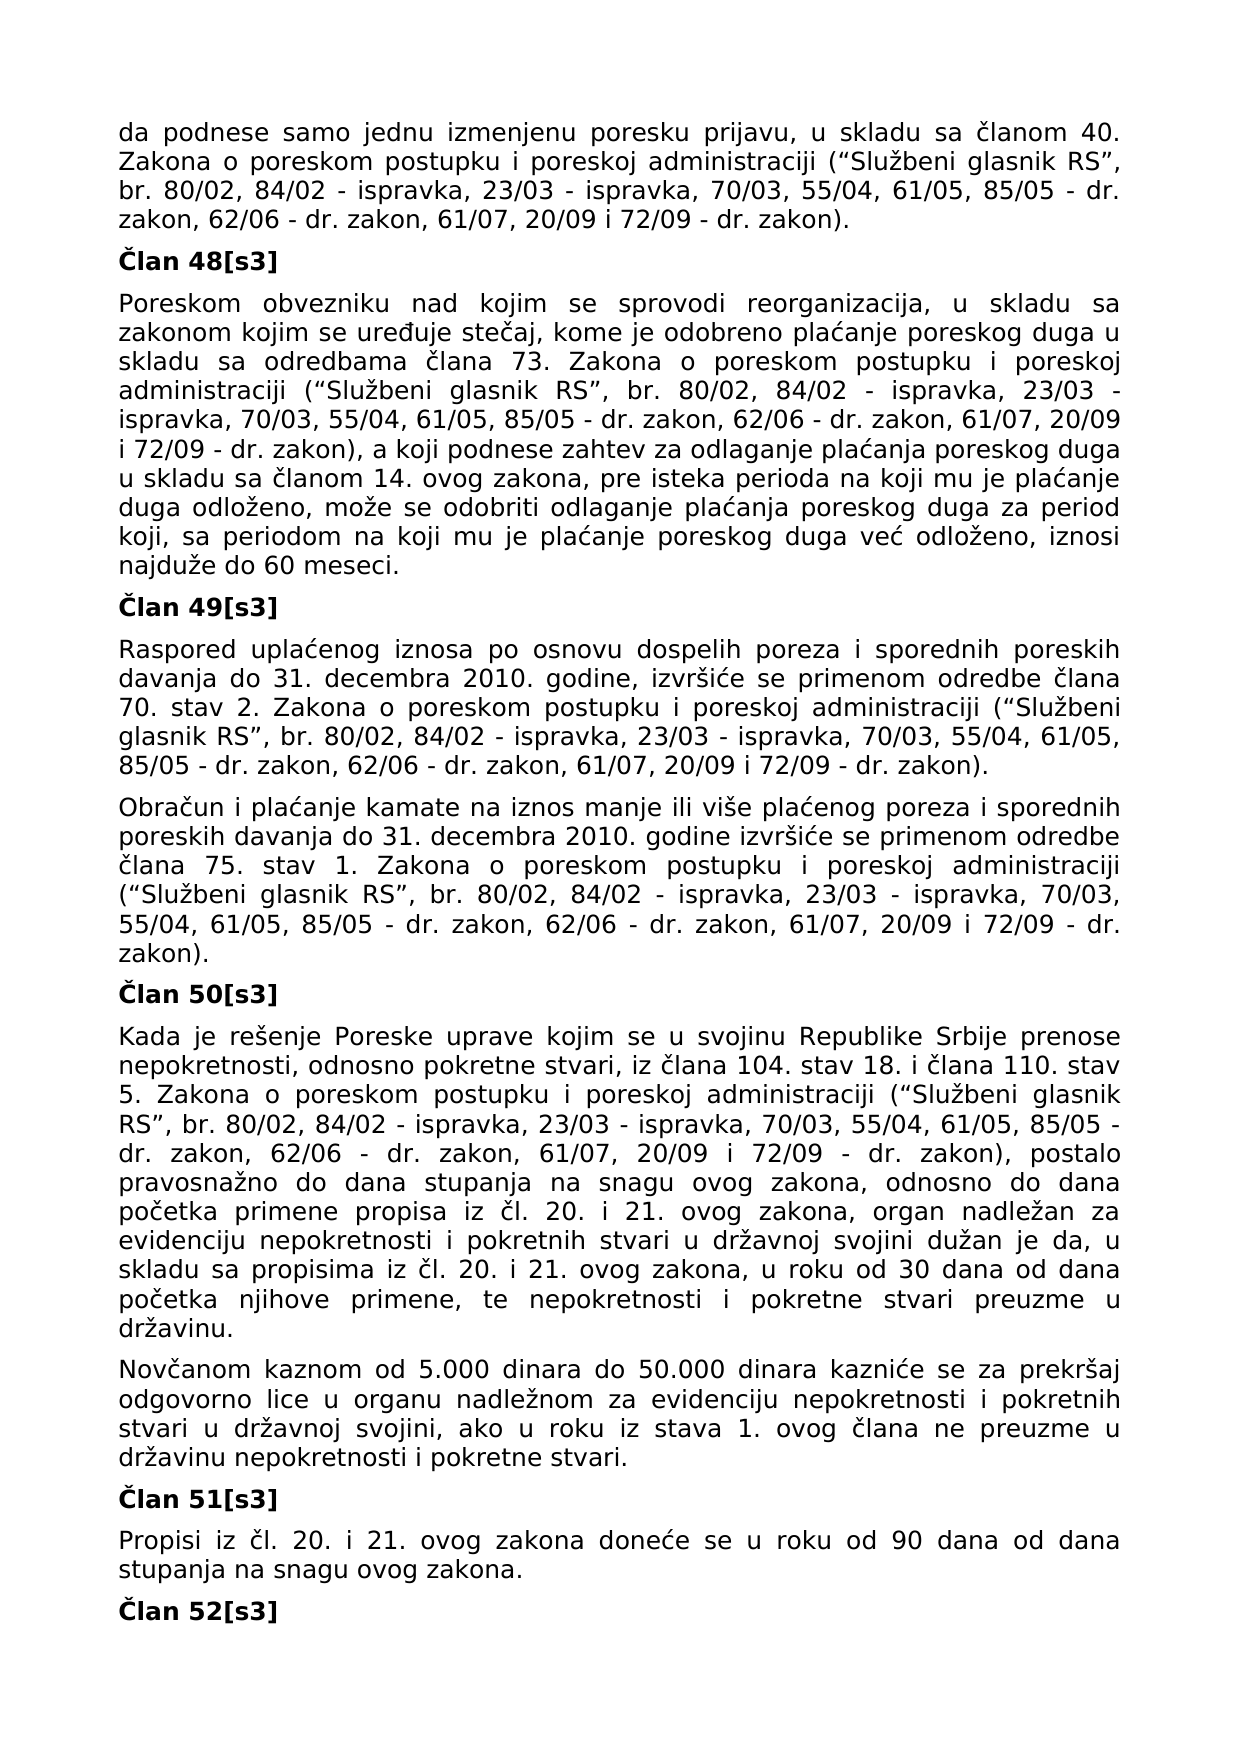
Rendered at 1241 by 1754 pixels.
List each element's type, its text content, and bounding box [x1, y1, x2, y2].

text Obračun i plaćanje kamate na iznos manje ili više plaćenog poreza i sporednih poreskih davanja do 31. decembra 2010. godine izvršiće se primenom odredbe člana 75. stav 1. Zakona o poreskom postupku i poreskoj administraciji (“Službeni glasnik RS”, br. 80/02, 84/02 - ispravka, 23/03 - ispravka, 70/03, 55/04, 61/05, 85/05 - dr. zakon, 62/06 - dr. zakon, 61/07, 20/09 i 72/09 - dr. zakon). [118, 793, 1122, 968]
text Član 50[s3] [118, 981, 1122, 1010]
text Član 48[s3] [118, 247, 1122, 276]
text Član 51[s3] [118, 1485, 1122, 1514]
text Novčanom kaznom od 5.000 dinara do 50.000 dinara kazniće se za prekršaj odgovorno lice u organu nadležnom za evidenciju nepokretnosti i pokretnih stvari u državnoj svojini, ako u roku iz stava 1. ovog člana ne preuzme u državinu nepokretnosti i pokretne stvari. [118, 1356, 1122, 1472]
text Propisi iz čl. 20. i 21. ovog zakona doneće se u roku od 90 dana od dana stupanja na snagu ovog zakona. [118, 1526, 1122, 1585]
text Poreskom obvezniku nad kojim se sprovodi reorganizacija, u skladu sa zakonom kojim se uređuje stečaj, kome je odobreno plaćanje poreskog duga u skladu sa odredbama člana 73. Zakona o poreskom postupku i poreskoj administraciji (“Službeni glasnik RS”, br. 80/02, 84/02 - ispravka, 23/03 - ispravka, 70/03, 55/04, 61/05, 85/05 - dr. zakon, 62/06 - dr. zakon, 61/07, 20/09 i 72/09 - dr. zakon), a koji podnese zahtev za odlaganje plaćanja poreskog duga u skladu sa članom 14. ovog zakona, pre isteka perioda na koji mu je plaćanje duga odloženo, može se odobriti odlaganje plaćanja poreskog duga za period koji, sa periodom na koji mu je plaćanje poreskog duga već odloženo, iznosi najduže do 60 meseci. [118, 289, 1122, 581]
text Član 49[s3] [118, 593, 1122, 622]
text da podnese samo jednu izmenjenu poresku prijavu, u skladu sa članom 40. Zakona o poreskom postupku i poreskoj administraciji (“Službeni glasnik RS”, br. 80/02, 84/02 - ispravka, 23/03 - ispravka, 70/03, 55/04, 61/05, 85/05 - dr. zakon, 62/06 - dr. zakon, 61/07, 20/09 i 72/09 - dr. zakon). [118, 118, 1122, 235]
text Član 52[s3] [118, 1597, 1122, 1626]
text Raspored uplaćenog iznosa po osnovu dospelih poreza i sporednih poreskih davanja do 31. decembra 2010. godine, izvršiće se primenom odredbe člana 70. stav 2. Zakona o poreskom postupku i poreskoj administraciji (“Službeni glasnik RS”, br. 80/02, 84/02 - ispravka, 23/03 - ispravka, 70/03, 55/04, 61/05, 85/05 - dr. zakon, 62/06 - dr. zakon, 61/07, 20/09 i 72/09 - dr. zakon). [118, 635, 1122, 781]
text Kada je rešenje Poreske uprave kojim se u svojinu Republike Srbije prenose nepokretnosti, odnosno pokretne stvari, iz člana 104. stav 18. i člana 110. stav 5. Zakona o poreskom postupku i poreskoj administraciji (“Službeni glasnik RS”, br. 80/02, 84/02 - ispravka, 23/03 - ispravka, 70/03, 55/04, 61/05, 85/05 - dr. zakon, 62/06 - dr. zakon, 61/07, 20/09 i 72/09 - dr. zakon), postalo pravosnažno do dana stupanja na snagu ovog zakona, odnosno do dana početka primene propisa iz čl. 20. i 21. ovog zakona, organ nadležan za evidenciju nepokretnosti i pokretnih stvari u državnoj svojini dužan je da, u skladu sa propisima iz čl. 20. i 21. ovog zakona, u roku od 30 dana od dana početka njihove primene, te nepokretnosti i pokretne stvari preuzme u državinu. [118, 1022, 1122, 1343]
